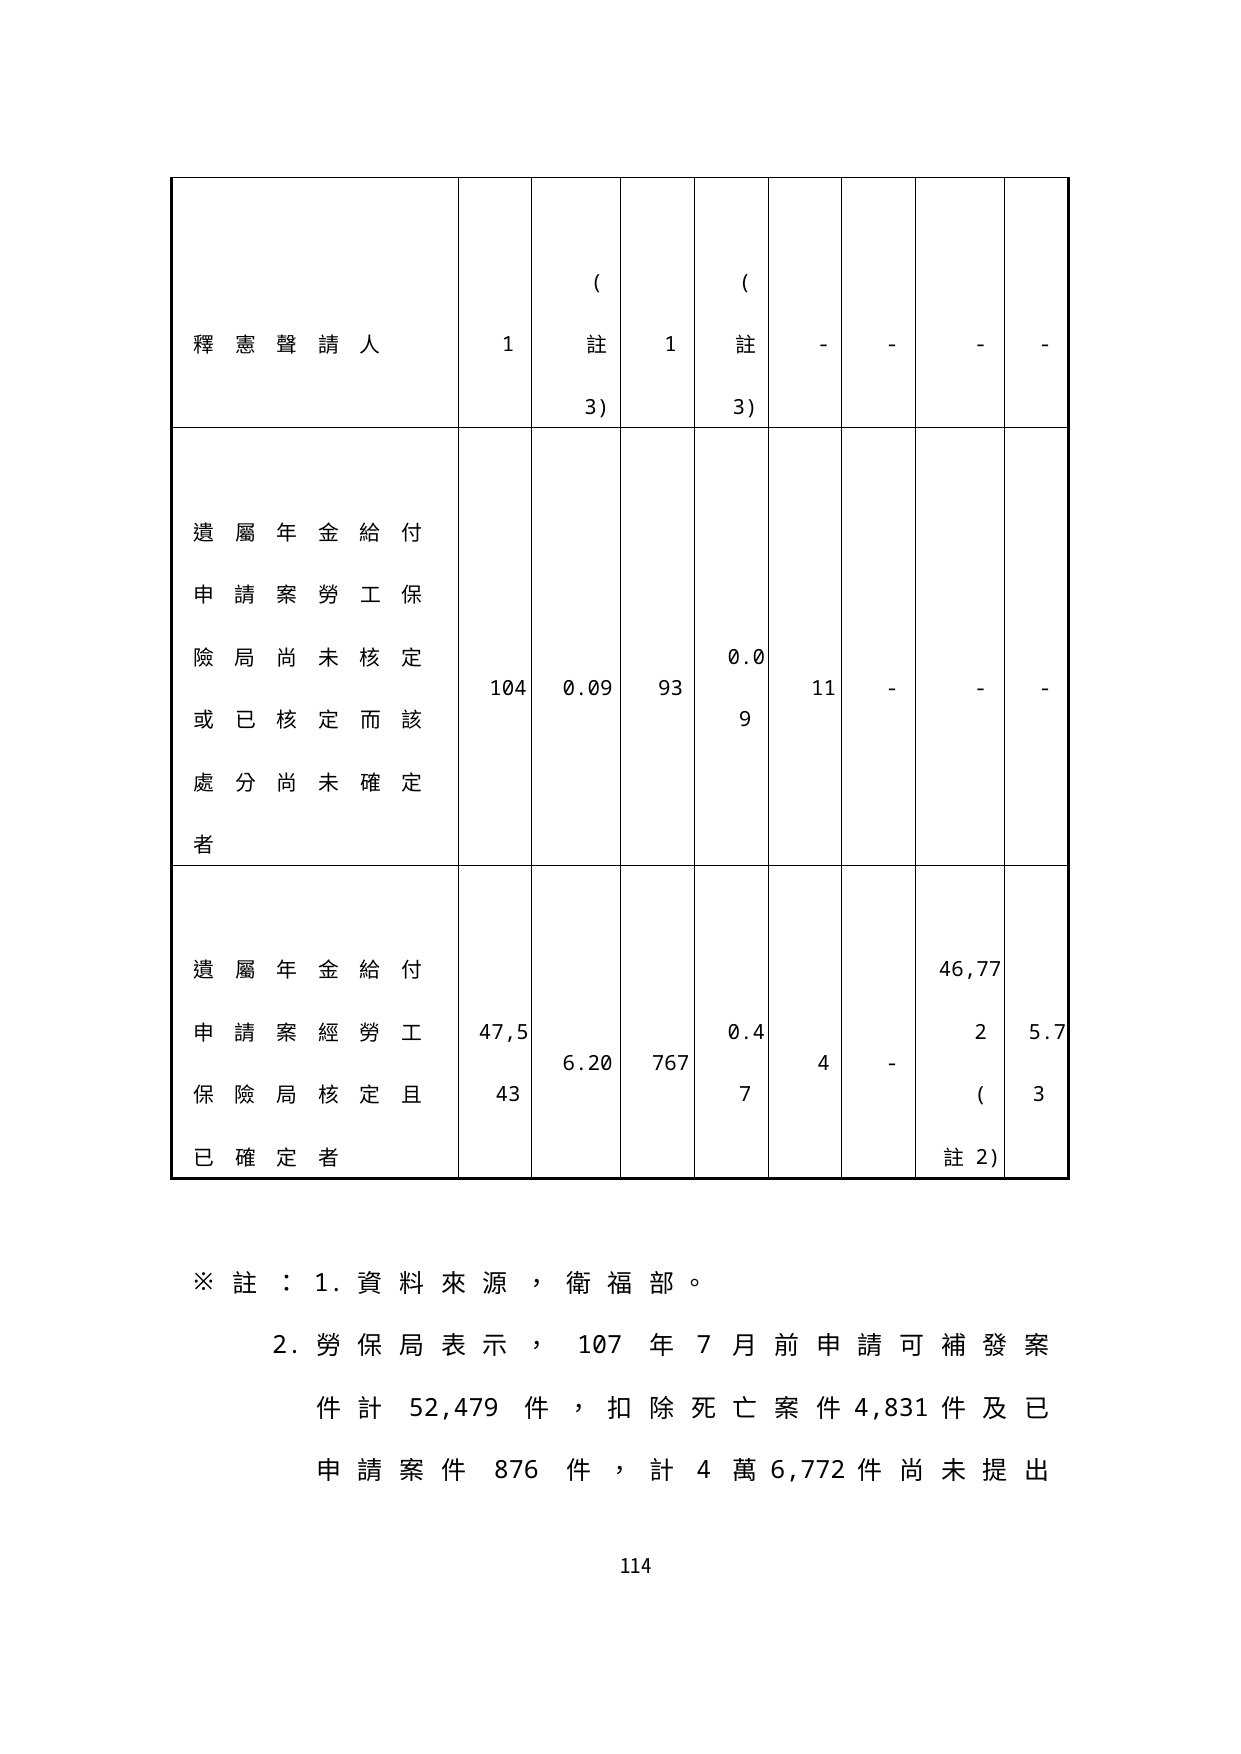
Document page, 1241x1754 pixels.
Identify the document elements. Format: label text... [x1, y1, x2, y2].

table_cell 釋憲聲請人 [173, 178, 458, 427]
table_cell 4 [769, 866, 841, 1177]
text ※註：1.資料來源，衛福部。 [183, 1240, 1058, 1302]
table_cell 1 [459, 178, 531, 427]
table_cell 5.73 [1005, 866, 1067, 1177]
table_cell 1 [621, 178, 694, 427]
table_cell 遺屬年金給付申請案經勞工保險局核定且已確定者 [173, 866, 458, 1177]
table_cell 遺屬年金給付申請案勞工保險局尚未核定或已核定而該處分尚未確定者 [173, 428, 458, 865]
table_cell - [916, 428, 1004, 865]
table_cell - [769, 178, 841, 427]
text 2.勞保局表示，107年7月前申請可補發案件計52,479件，扣除死亡案件4,831件及已申請案件876件，計4萬6,772件尚未提出 [256, 1302, 1058, 1490]
table_cell (註3) [532, 178, 620, 427]
table_cell 0.09 [532, 428, 620, 865]
table_cell 47,543 [459, 866, 531, 1177]
table_cell (註3) [695, 178, 768, 427]
table_cell - [1005, 428, 1067, 865]
table_cell - [1005, 178, 1067, 427]
table_cell 11 [769, 428, 841, 865]
table_cell 93 [621, 428, 694, 865]
table_cell - [916, 178, 1004, 427]
table_cell 767 [621, 866, 694, 1177]
table_cell - [842, 178, 915, 427]
table_cell 0.47 [695, 866, 768, 1177]
table_cell - [842, 428, 915, 865]
table_cell 6.20 [532, 866, 620, 1177]
table_cell 104 [459, 428, 531, 865]
table_cell - [842, 866, 915, 1177]
table_cell 46,772 (註2) [916, 866, 1004, 1177]
table_cell 0.09 [695, 428, 768, 865]
